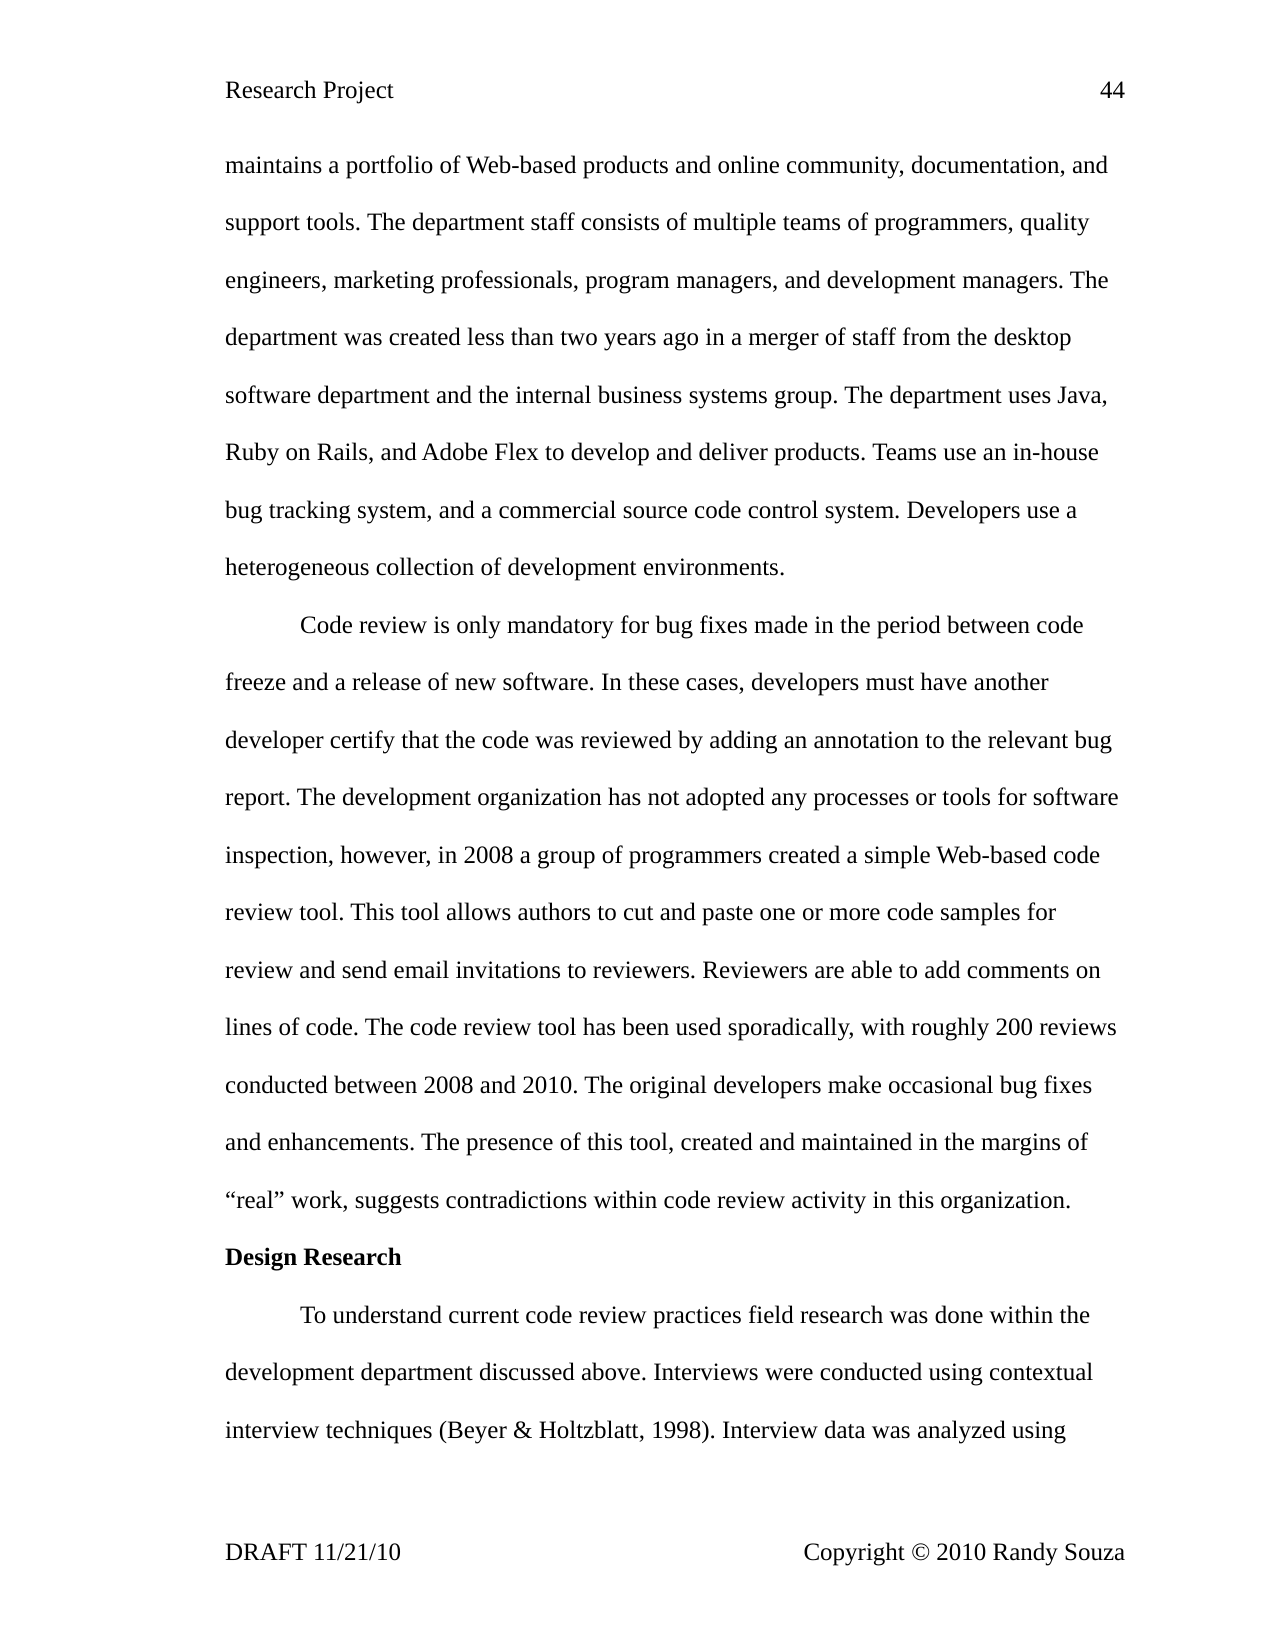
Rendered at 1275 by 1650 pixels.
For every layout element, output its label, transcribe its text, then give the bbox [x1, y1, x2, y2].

subtitle Design Research [225, 1242, 1125, 1271]
text maintains a portfolio of Web-based products and online community, documentation, and support tools. The department staff consists of multiple teams of programmers, quality engineers, marketing professionals, program managers, and development managers. The department was created less than two years ago in a merger of staff from the desktop software department and the internal business systems group. The department uses Java, Ruby on Rails, and Adobe Flex to develop and deliver products. Teams use an in-house bug tracking system, and a commercial source code control system. Developers use a heterogeneous collection of development environments. [225, 150, 1125, 581]
text Code review is only mandatory for bug fixes made in the period between code freeze and a release of new software. In these cases, developers must have another developer certify that the code was reviewed by adding an annotation to the relevant bug report. The development organization has not adopted any processes or tools for software inspection, however, in 2008 a group of programmers created a simple Web-based code review tool. This tool allows authors to cut and paste one or more code samples for review and send email invitations to reviewers. Reviewers are able to add comments on lines of code. The code review tool has been used sporadically, with roughly 200 reviews conducted between 2008 and 2010. The original developers make occasional bug fixes and enhancements. The presence of this tool, created and maintained in the margins of “real” work, suggests contradictions within code review activity in this organization. [225, 610, 1125, 1214]
text To understand current code review practices field research was done within the development department discussed above. Interviews were conducted using contextual interview techniques (Beyer & Holtzblatt, 1998). Interview data was analyzed using [225, 1300, 1125, 1444]
